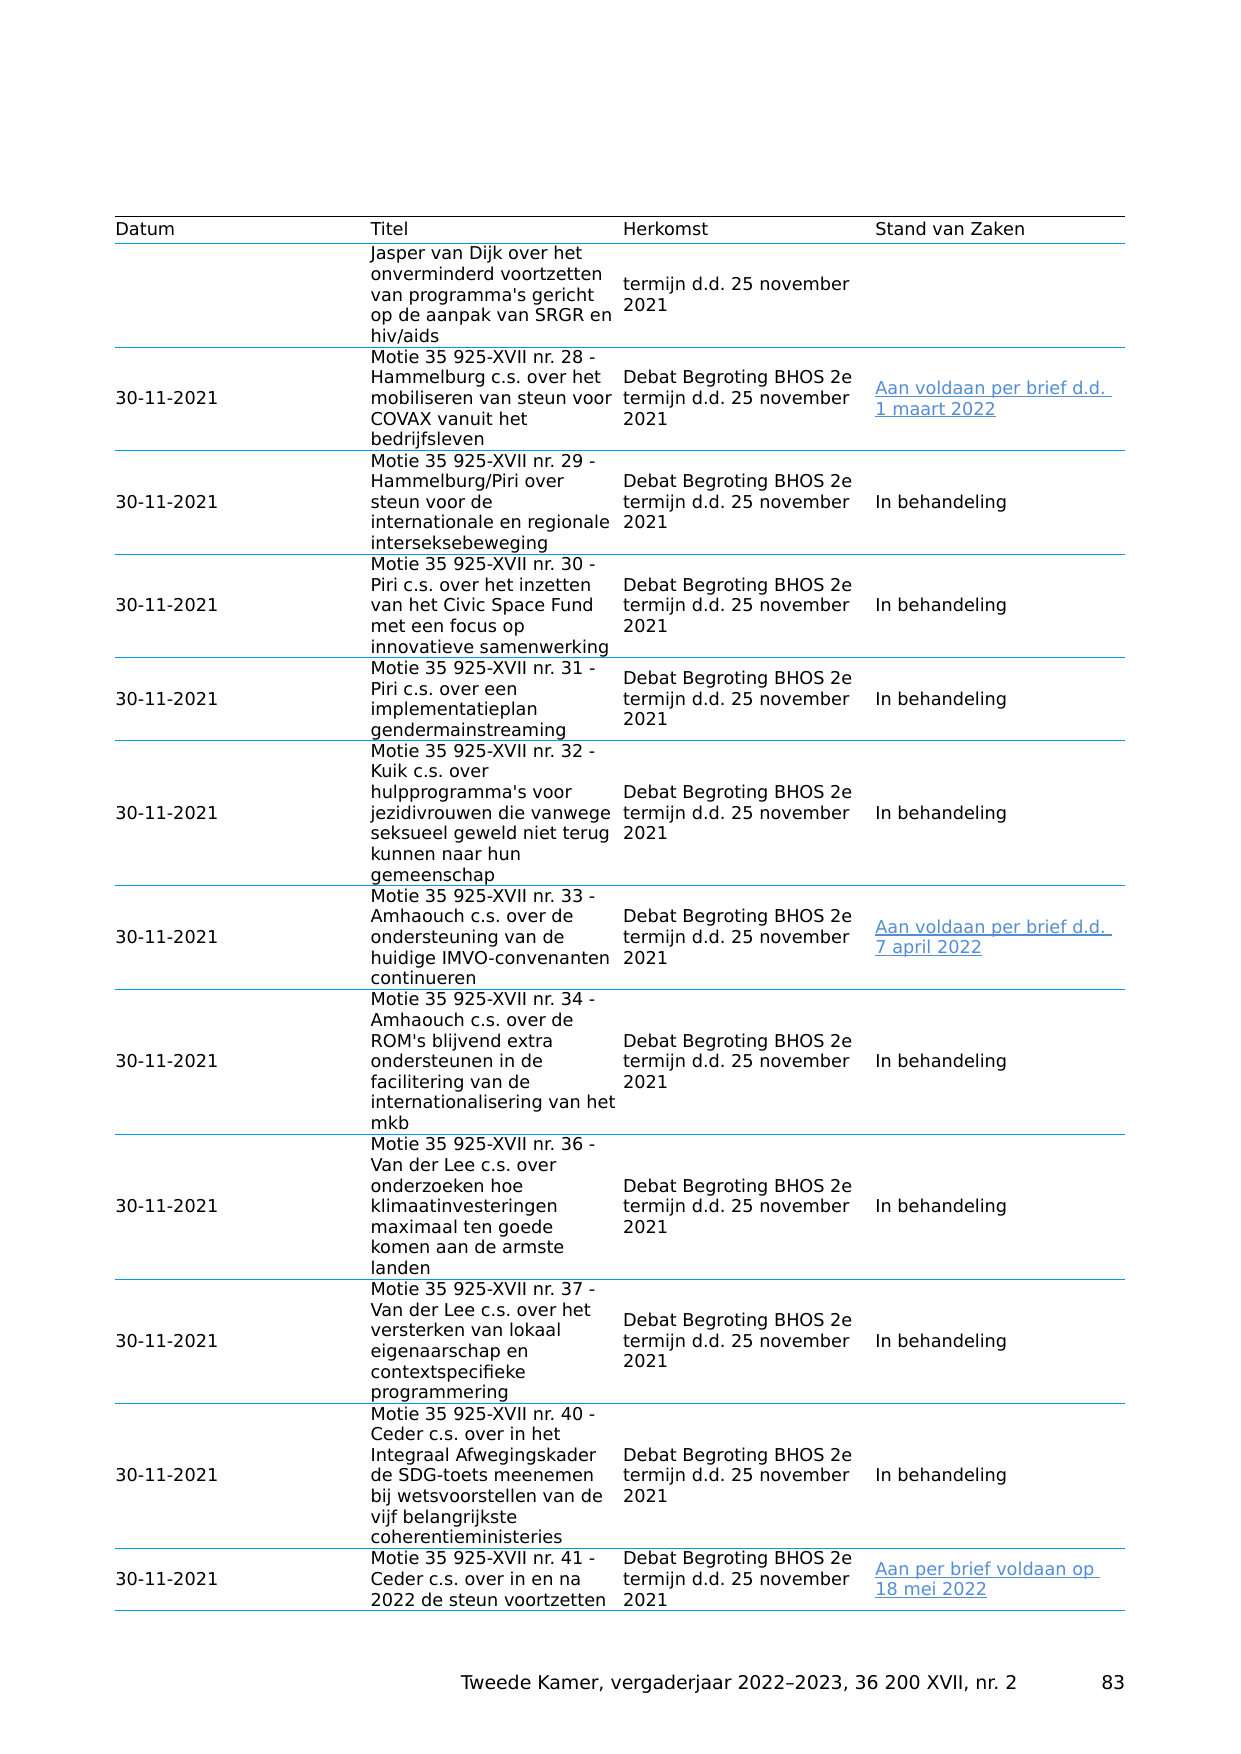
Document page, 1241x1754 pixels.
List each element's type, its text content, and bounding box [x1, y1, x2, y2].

table_cell Debat Begroting BHOS 2e termijn d.d. 25 november 2021 [620, 1404, 872, 1548]
table_cell Motie 35 925-XVII nr. 31 - Piri c.s. over een implementatieplan gendermainstreaming [368, 658, 620, 740]
table_cell 30-11-2021 [115, 1280, 367, 1403]
table_cell Debat Begroting BHOS 2e termijn d.d. 25 november 2021 [620, 555, 872, 657]
table_cell In behandeling [872, 990, 1125, 1134]
table_cell 30-11-2021 [115, 1404, 367, 1548]
table_cell Debat Begroting BHOS 2e termijn d.d. 25 november 2021 [620, 451, 872, 554]
table_cell - Jasper van Dijk over het onverminderd voortzetten van programma's gericht op de aanpak van SRGR en hiv/aids [368, 244, 620, 346]
table_cell 30-11-2021 [115, 886, 367, 989]
table_cell In behandeling [872, 741, 1125, 885]
table_cell Debat Begroting BHOS 2e termijn d.d. 25 november 2021 [620, 348, 872, 450]
table_header Tabel 25 Door de Staten-Generaal aanvaarde moties, parlementaire jaar 2021-2022 [115, 191, 1125, 216]
table_cell Titel [368, 217, 620, 243]
table_cell Aan per brief voldaan op 18 mei 2022 [872, 1549, 1125, 1610]
table_cell 30-11-2021 [115, 555, 367, 657]
table_cell 30-11-2021 [115, 451, 367, 554]
table_cell Motie 35 925-XVII nr. 33 - Amhaouch c.s. over de ondersteuning van de huidige IMVO-convenanten continueren [368, 886, 620, 989]
table_cell In behandeling [872, 1404, 1125, 1548]
table_cell Herkomst [620, 217, 872, 243]
table_cell [872, 244, 1125, 346]
table_cell 30-11-2021 [115, 1549, 367, 1610]
table_cell 30-11-2021 [115, 990, 367, 1134]
table_cell [115, 244, 367, 346]
table_cell 30-11-2021 [115, 658, 367, 740]
table_cell Aan voldaan per brief d.d. 7 april 2022 [872, 886, 1125, 989]
table_cell Motie 35 925-XVII nr. 29 - Hammelburg/Piri over steun voor de internationale en regionale interseksebeweging [368, 451, 620, 554]
table_cell Stand van Zaken [872, 217, 1125, 243]
table_cell Motie 35 925-XVII nr. 40 - Ceder c.s. over in het Integraal Afwegingskader de SDG-toets meenemen bij wetsvoorstellen van de vijf belangrijkste coherentieministeries [368, 1404, 620, 1548]
table_cell Debat Begroting BHOS 2e termijn d.d. 25 november 2021 [620, 886, 872, 989]
table_cell Motie 35 925-XVII nr. 32 - Kuik c.s. over hulpprogramma's voor jezidivrouwen die vanwege seksueel geweld niet terug kunnen naar hun gemeenschap [368, 741, 620, 885]
table_cell Datum [115, 217, 367, 243]
table_cell Motie 35 925-XVII nr. 36 - Van der Lee c.s. over onderzoeken hoe klimaatinvesteringen maximaal ten goede komen aan de armste landen [368, 1135, 620, 1279]
table_cell In behandeling [872, 1280, 1125, 1403]
table_cell Debat Begroting BHOS 2e termijn d.d. 25 november 2021 [620, 741, 872, 885]
table_cell Motie 35 925-XVII nr. 37 - Van der Lee c.s. over het versterken van lokaal eigenaarschap en contextspecifieke programmering [368, 1280, 620, 1403]
table_cell In behandeling [872, 451, 1125, 554]
table_cell Debat Begroting BHOS 2e termijn d.d. 25 november 2021 [620, 990, 872, 1134]
table_cell Debat Begroting BHOS 2e termijn d.d. 25 november 2021 [620, 1280, 872, 1403]
table_cell Debat Begroting BHOS 2e termijn d.d. 25 november 2021 [620, 1135, 872, 1279]
table_cell In behandeling [872, 555, 1125, 657]
table_cell 30-11-2021 [115, 1135, 367, 1279]
table_cell Motie 35 925-XVII nr. 41 - Ceder c.s. over in en na 2022 de steun voortzetten [368, 1549, 620, 1610]
table_cell Motie 35 925-XVII nr. 30 - Piri c.s. over het inzetten van het Civic Space Fund met een focus op innovatieve samenwerking [368, 555, 620, 657]
table_cell termijn d.d. 25 november 2021 [620, 244, 872, 346]
table_cell 30-11-2021 [115, 348, 367, 450]
table_cell Debat Begroting BHOS 2e termijn d.d. 25 november 2021 [620, 1549, 872, 1610]
table_cell In behandeling [872, 1135, 1125, 1279]
table_cell Aan voldaan per brief d.d. 1 maart 2022 [872, 348, 1125, 450]
table_cell 30-11-2021 [115, 741, 367, 885]
table_cell Motie 35 925-XVII nr. 28 - Hammelburg c.s. over het mobiliseren van steun voor COVAX vanuit het bedrijfsleven [368, 348, 620, 450]
table_cell Motie 35 925-XVII nr. 34 - Amhaouch c.s. over de ROM's blijvend extra ondersteunen in de facilitering van de internationalisering van het mkb [368, 990, 620, 1134]
table_cell In behandeling [872, 658, 1125, 740]
table_cell Debat Begroting BHOS 2e termijn d.d. 25 november 2021 [620, 658, 872, 740]
